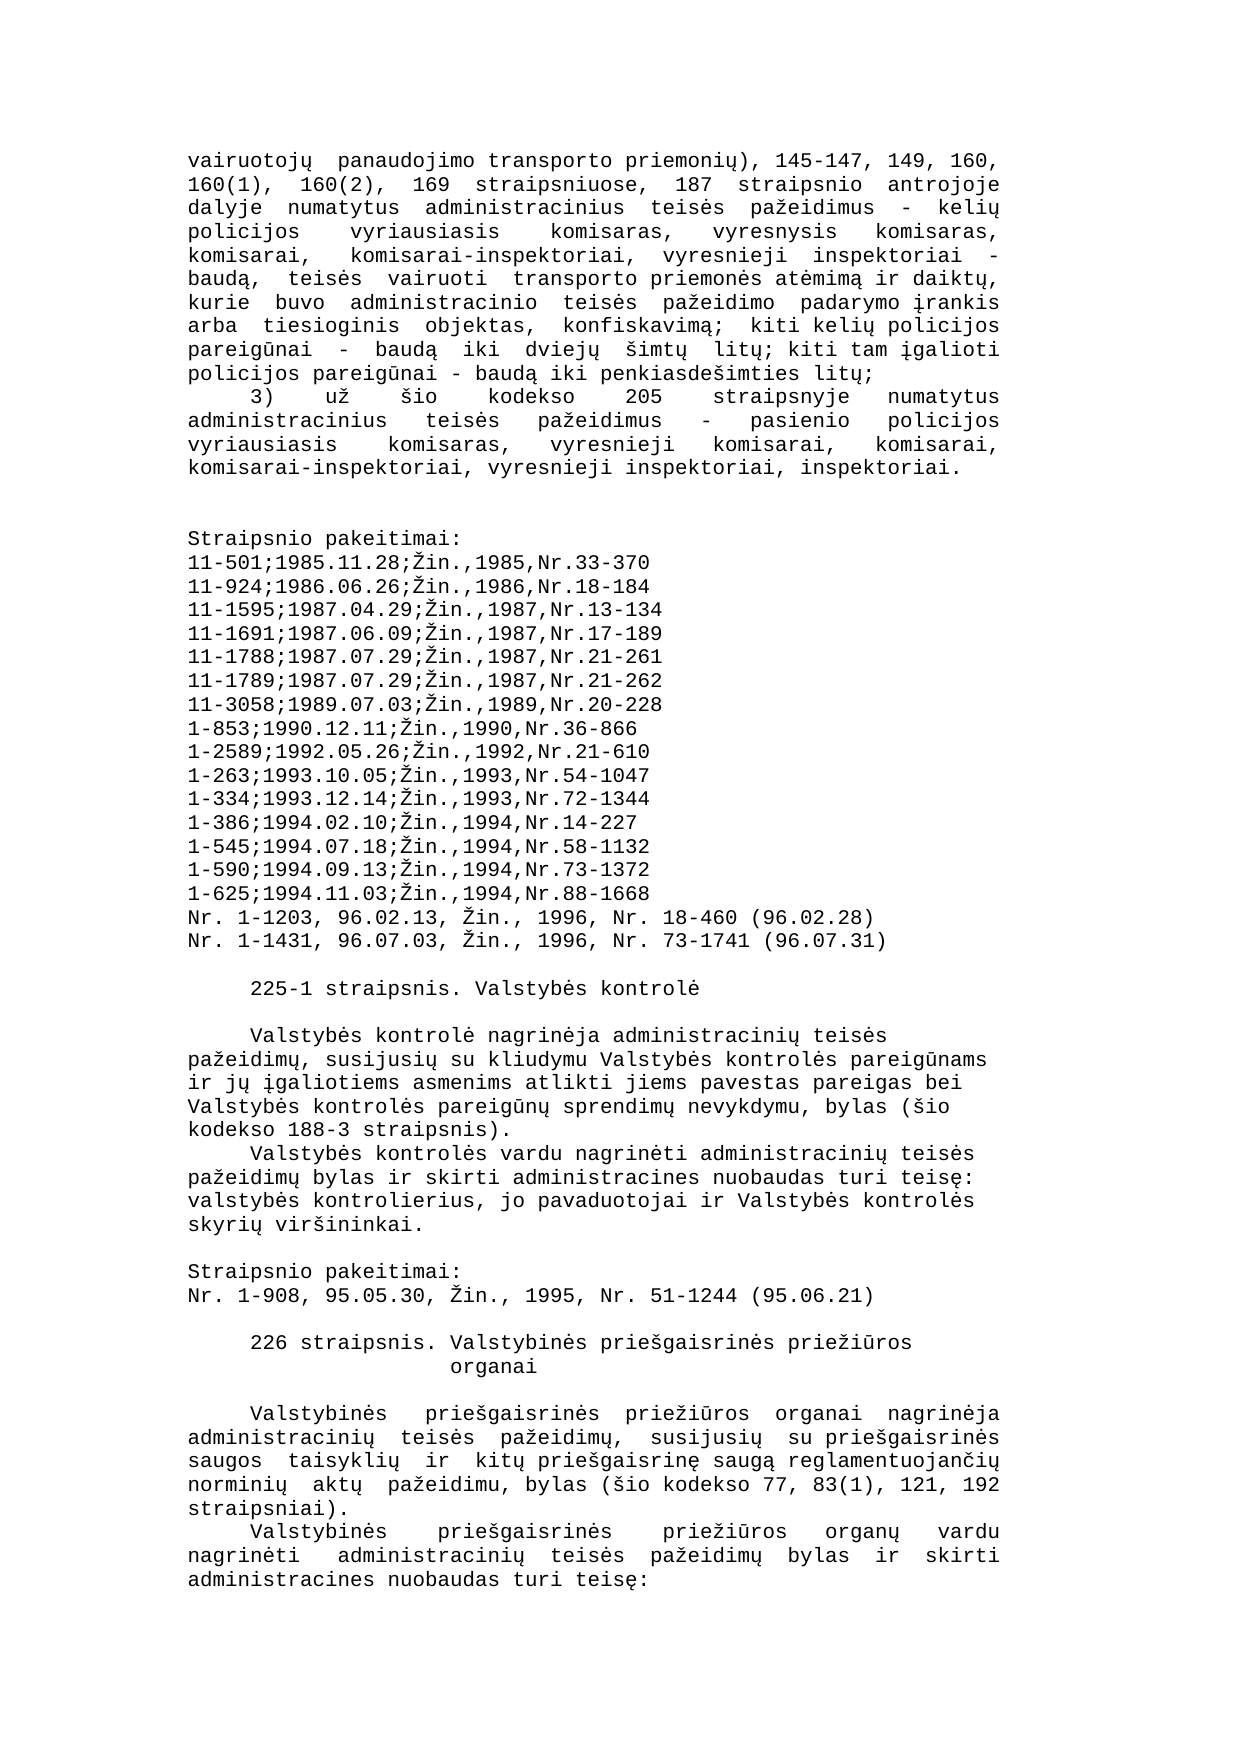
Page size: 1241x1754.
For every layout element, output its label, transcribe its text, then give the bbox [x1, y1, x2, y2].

text 11-1691;1987.06.09;Žin.,1987,Nr.17-189 [187, 623, 1053, 647]
text norminių aktų pažeidimu, bylas (šio kodekso 77, 83(1), 121, 192 [187, 1474, 1053, 1498]
text 1-334;1993.12.14;Žin.,1993,Nr.72-1344 [187, 788, 1053, 812]
text 1-590;1994.09.13;Žin.,1994,Nr.73-1372 [187, 859, 1053, 883]
text kurie buvo administracinio teisės pažeidimo padarymo įrankis [187, 292, 1053, 316]
text kodekso 188-3 straipsnis). [187, 1119, 1053, 1143]
text Valstybės kontrolė nagrinėja administracinių teisės [187, 1025, 1053, 1048]
text administracinių teisės pažeidimų, susijusių su priešgaisrinės [187, 1427, 1053, 1451]
text 1-2589;1992.05.26;Žin.,1992,Nr.21-610 [187, 741, 1053, 765]
text nagrinėti administracinių teisės pažeidimų bylas ir skirti [187, 1545, 1053, 1569]
text 11-1595;1987.04.29;Žin.,1987,Nr.13-134 [187, 599, 1053, 623]
text Valstybinės priešgaisrinės priežiūros organų vardu [187, 1521, 1053, 1545]
text 1-263;1993.10.05;Žin.,1993,Nr.54-1047 [187, 765, 1053, 788]
text 1-625;1994.11.03;Žin.,1994,Nr.88-1668 [187, 883, 1053, 907]
text pažeidimų bylas ir skirti administracines nuobaudas turi teisę: [187, 1167, 1053, 1190]
text policijos pareigūnai - baudą iki penkiasdešimties litų; [187, 363, 1053, 386]
text Nr. 1-908, 95.05.30, Žin., 1995, Nr. 51-1244 (95.06.21) [187, 1285, 1053, 1309]
text organai [187, 1356, 1053, 1379]
text Valstybės kontrolės pareigūnų sprendimų nevykdymu, bylas (šio [187, 1096, 1053, 1119]
text Straipsnio pakeitimai: [187, 1261, 1053, 1285]
text 1-853;1990.12.11;Žin.,1990,Nr.36-866 [187, 717, 1053, 741]
text komisarai, komisarai-inspektoriai, vyresnieji inspektoriai - [187, 244, 1053, 268]
text pažeidimų, susijusių su kliudymu Valstybės kontrolės pareigūnams [187, 1048, 1053, 1072]
text Nr. 1-1431, 96.07.03, Žin., 1996, Nr. 73-1741 (96.07.31) [187, 930, 1053, 954]
text Valstybės kontrolės vardu nagrinėti administracinių teisės [187, 1143, 1053, 1167]
text vairuotojų panaudojimo transporto priemonių), 145-147, 149, 160, [187, 150, 1053, 174]
text straipsniai). [187, 1498, 1053, 1521]
text 11-1788;1987.07.29;Žin.,1987,Nr.21-261 [187, 647, 1053, 670]
text Nr. 1-1203, 96.02.13, Žin., 1996, Nr. 18-460 (96.02.28) [187, 907, 1053, 930]
text ir jų įgaliotiems asmenims atlikti jiems pavestas pareigas bei [187, 1072, 1053, 1096]
text valstybės kontrolierius, jo pavaduotojai ir Valstybės kontrolės [187, 1190, 1053, 1214]
text 11-3058;1989.07.03;Žin.,1989,Nr.20-228 [187, 694, 1053, 717]
text 160(1), 160(2), 169 straipsniuose, 187 straipsnio antrojoje [187, 174, 1053, 197]
text administracinius teisės pažeidimus - pasienio policijos [187, 410, 1053, 434]
text 1-545;1994.07.18;Žin.,1994,Nr.58-1132 [187, 836, 1053, 859]
text Valstybinės priešgaisrinės priežiūros organai nagrinėja [187, 1403, 1053, 1427]
text 226 straipsnis. Valstybinės priešgaisrinės priežiūros [187, 1332, 1053, 1356]
text policijos vyriausiasis komisaras, vyresnysis komisaras, [187, 221, 1053, 244]
text dalyje numatytus administracinius teisės pažeidimus - kelių [187, 197, 1053, 221]
text komisarai-inspektoriai, vyresnieji inspektoriai, inspektoriai. [187, 457, 1053, 481]
text pareigūnai - baudą iki dviejų šimtų litų; kiti tam įgalioti [187, 339, 1053, 363]
text Straipsnio pakeitimai: [187, 528, 1053, 552]
text skyrių viršininkai. [187, 1214, 1053, 1238]
text baudą, teisės vairuoti transporto priemonės atėmimą ir daiktų, [187, 268, 1053, 292]
text vyriausiasis komisaras, vyresnieji komisarai, komisarai, [187, 434, 1053, 457]
text administracines nuobaudas turi teisę: [187, 1569, 1053, 1592]
text 3) už šio kodekso 205 straipsnyje numatytus [187, 386, 1053, 410]
text arba tiesioginis objektas, konfiskavimą; kiti kelių policijos [187, 316, 1053, 339]
text saugos taisyklių ir kitų priešgaisrinę saugą reglamentuojančių [187, 1451, 1053, 1474]
text 11-1789;1987.07.29;Žin.,1987,Nr.21-262 [187, 670, 1053, 694]
text 11-924;1986.06.26;Žin.,1986,Nr.18-184 [187, 576, 1053, 599]
text 11-501;1985.11.28;Žin.,1985,Nr.33-370 [187, 552, 1053, 576]
text 225-1 straipsnis. Valstybės kontrolė [187, 978, 1053, 1001]
text 1-386;1994.02.10;Žin.,1994,Nr.14-227 [187, 812, 1053, 836]
